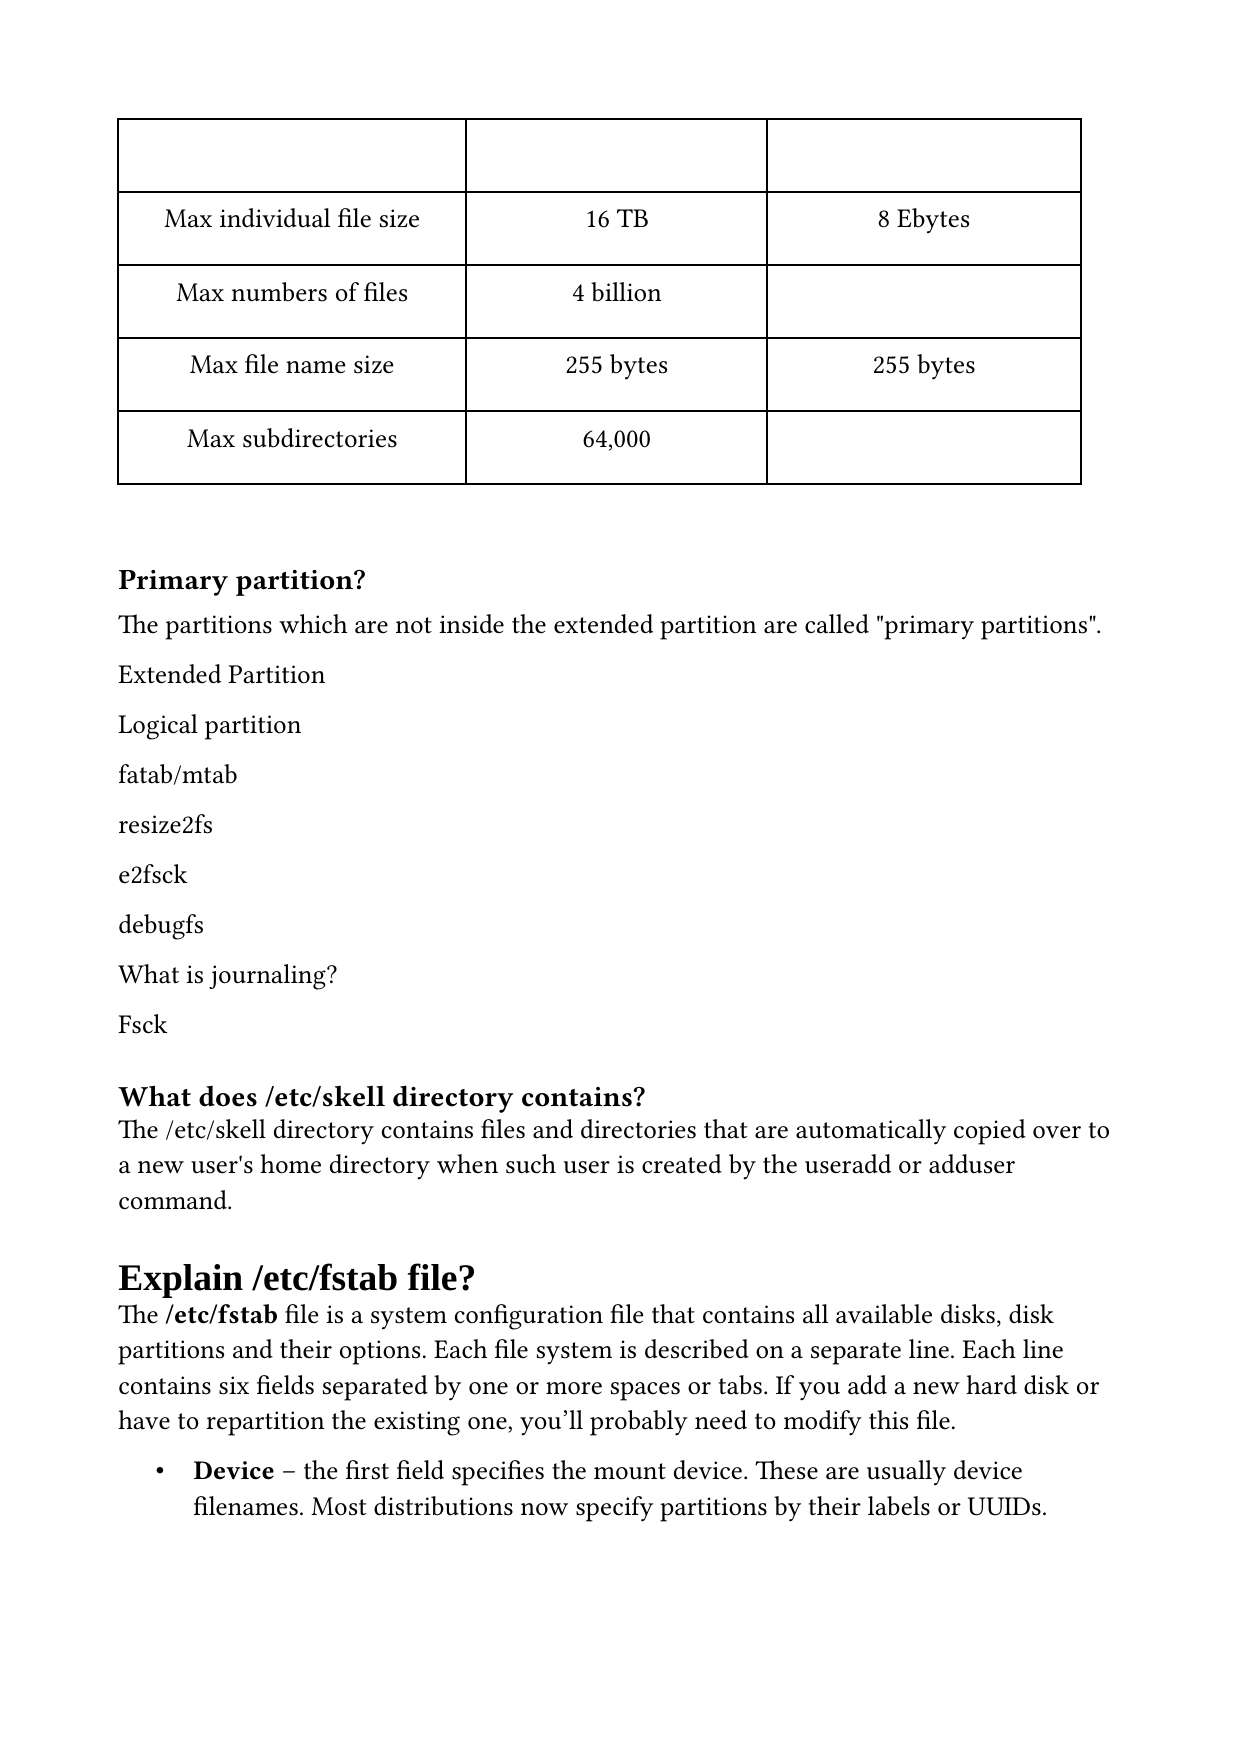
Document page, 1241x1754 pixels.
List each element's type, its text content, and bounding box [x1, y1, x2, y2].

text Logical partition [118, 709, 1122, 740]
table_cell 16 TB [467, 193, 766, 264]
table_cell [119, 120, 465, 191]
subtitle What does /etc/skell directory contains? [118, 1081, 1122, 1114]
text Fsck [118, 1009, 1122, 1041]
text Extended Partition [118, 659, 1122, 690]
table_cell [768, 412, 1080, 483]
table_cell 255 bytes [768, 339, 1080, 410]
table_cell Max numbers of files [119, 266, 465, 337]
text The /etc/fstab file is a system configuration file that contains all available disks, disk partitions and their options. Each file system is described on a separate line. Each line contains six fields separated by one or more spaces or tabs. If you add a new hard disk or have to repartition the existing one, you’ll probably need to modify this file. [118, 1299, 1122, 1436]
list Device – the first field specifies the mount device. These are usually device filenames. Most distributions now specify partitions by their labels or UUIDs. [156, 1456, 1122, 1522]
table_cell 4 billion [467, 266, 766, 337]
table_cell 8 Ebytes [768, 193, 1080, 264]
subtitle Primary partition? [118, 563, 1122, 596]
table_cell Max individual file size [119, 193, 465, 264]
table_cell 255 bytes [467, 339, 766, 410]
text resize2fs [118, 809, 1122, 840]
text fatab/mtab [118, 759, 1122, 790]
table_cell Max file name size [119, 339, 465, 410]
table_cell [467, 120, 766, 191]
table_cell Max subdirectories [119, 412, 465, 483]
text e2fsck [118, 859, 1122, 890]
text The /etc/skell directory contains files and directories that are automatically copied over to a new user's home directory when such user is created by the useradd or adduser command. [118, 1114, 1122, 1216]
subtitle Explain /etc/fstab file? [118, 1256, 1122, 1299]
table_cell [768, 120, 1080, 191]
table_cell 64,000 [467, 412, 766, 483]
table_cell [768, 266, 1080, 337]
text What is journaling? [118, 959, 1122, 990]
text debugfs [118, 909, 1122, 940]
text The partitions which are not inside the extended partition are called "primary partitions". [118, 609, 1122, 640]
